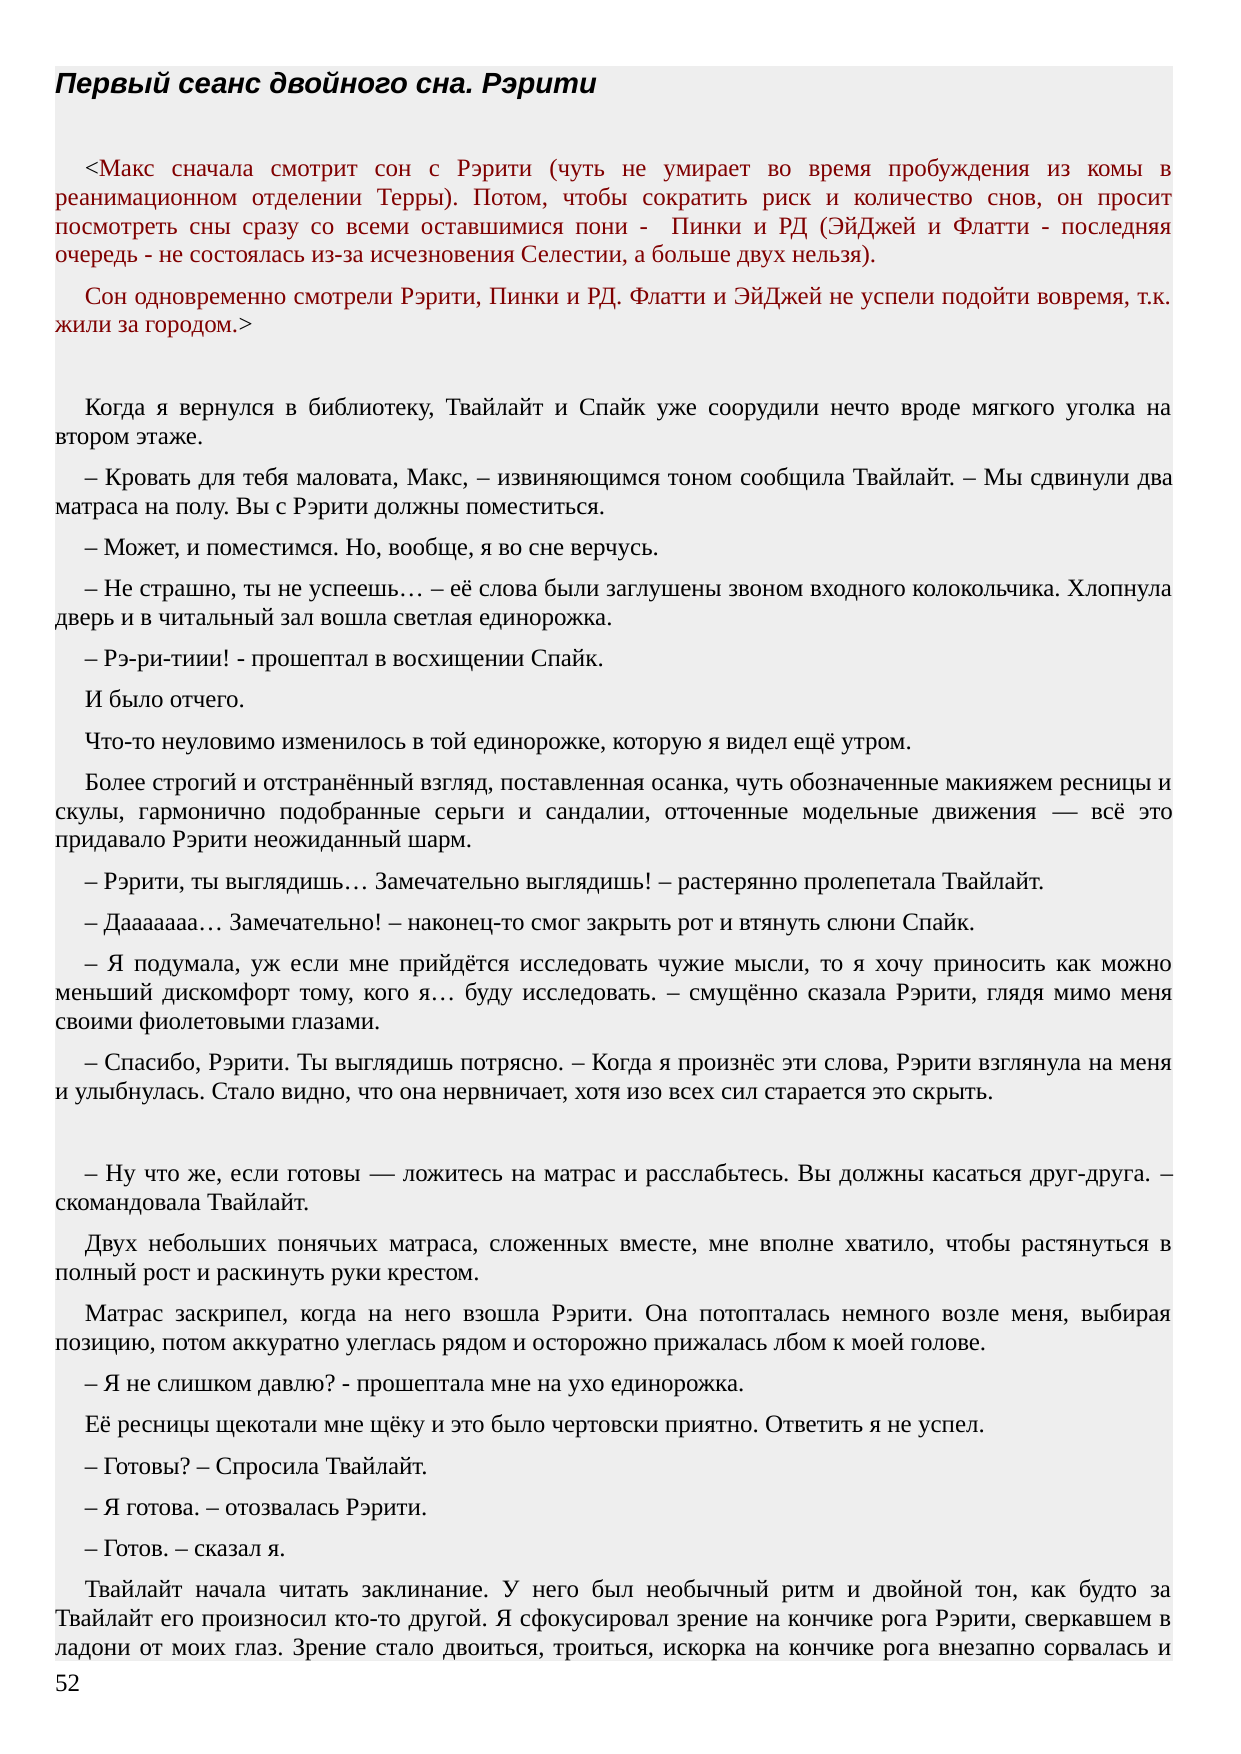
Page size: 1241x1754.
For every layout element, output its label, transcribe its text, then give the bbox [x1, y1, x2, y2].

text – Не страшно, ты не успеешь… – её слова были заглушены звоном входного колокольчика. Хлопнула дверь и в читальный зал вошла светлая единорожка. [55, 573, 1173, 631]
text Её ресницы щекотали мне щёку и это было чертовски приятно. Ответить я не успел. [55, 1409, 1173, 1438]
text Матрас заскрипел, когда на него взошла Рэрити. Она потопталась немного возле меня, выбирая позицию, потом аккуратно улеглась рядом и осторожно прижалась лбом к моей голове. [55, 1298, 1173, 1356]
text – Я готова. – отозвалась Рэрити. [55, 1492, 1173, 1521]
text – Рэрити, ты выглядишь… Замечательно выглядишь! – растерянно пролепетала Твайлайт. [55, 866, 1173, 894]
text – Ну что же, если готовы — ложитесь на матрас и расслабьтесь. Вы должны касаться друг-друга. – скомандовала Твайлайт. [55, 1158, 1173, 1216]
subtitle Первый сеанс двойного сна. Рэрити [55, 66, 1173, 99]
text Сон одновременно смотрели Рэрити, Пинки и РД. Флатти и ЭйДжей не успели подойти вовремя, т.к. жили за городом.> [55, 281, 1173, 338]
text И было отчего. [55, 684, 1173, 713]
text – Рэ-ри-тиии! - прошептал в восхищении Спайк. [55, 643, 1173, 672]
text – Я не слишком давлю? - прошептала мне на ухо единорожка. [55, 1368, 1173, 1397]
text Двух небольших понячьих матраса, сложенных вместе, мне вполне хватило, чтобы растянуться в полный рост и раскинуть руки крестом. [55, 1228, 1173, 1286]
text – Я подумала, уж если мне прийдётся исследовать чужие мысли, то я хочу приносить как можно меньший дискомфорт тому, кого я… буду исследовать. – смущённо сказала Рэрити, глядя мимо меня своими фиолетовыми глазами. [55, 948, 1173, 1034]
text – Дааааааа… Замечательно! – наконец-то смог закрыть рот и втянуть слюни Спайк. [55, 907, 1173, 936]
text Твайлайт начала читать заклинание. У него был необычный ритм и двойной тон, как будто за Твайлайт его произносил кто-то другой. Я сфокусировал зрение на кончике рога Рэрити, сверкавшем в ладони от моих глаз. Зрение стало двоиться, троиться, искорка на кончике рога внезапно сорвалась и [55, 1574, 1173, 1661]
text – Готовы? – Спросила Твайлайт. [55, 1451, 1173, 1479]
text – Спасибо, Рэрити. Ты выглядишь потрясно. – Когда я произнёс эти слова, Рэрити взглянула на меня и улыбнулась. Стало видно, что она нервничает, хотя изо всех сил старается это скрыть. [55, 1047, 1173, 1104]
text Что-то неуловимо изменилось в той единорожке, которую я видел ещё утром. [55, 726, 1173, 754]
text – Может, и поместимся. Но, вообще, я во сне верчусь. [55, 532, 1173, 561]
text – Кровать для тебя маловата, Макс, – извиняющимся тоном сообщила Твайлайт. – Мы сдвинули два матраса на полу. Вы с Рэрити должны поместиться. [55, 462, 1173, 519]
text Когда я вернулся в библиотеку, Твайлайт и Спайк уже соорудили нечто вроде мягкого уголка на втором этаже. [55, 392, 1173, 449]
text Более строгий и отстранённый взгляд, поставленная осанка, чуть обозначенные макияжем ресницы и скулы, гармонично подобранные серьги и сандалии, отточенные модельные движения — всё это придавало Рэрити неожиданный шарм. [55, 767, 1173, 853]
text – Готов. – сказал я. [55, 1533, 1173, 1562]
text <Макс сначала смотрит сон с Рэрити (чуть не умирает во время пробуждения из комы в реанимационном отделении Терры). Потом, чтобы сократить риск и количество снов, он просит посмотреть сны сразу со всеми оставшимися пони - Пинки и РД (ЭйДжей и Флатти - последняя очередь - не состоялась из-за исчезновения Селестии, а больше двух нельзя). [55, 153, 1173, 268]
